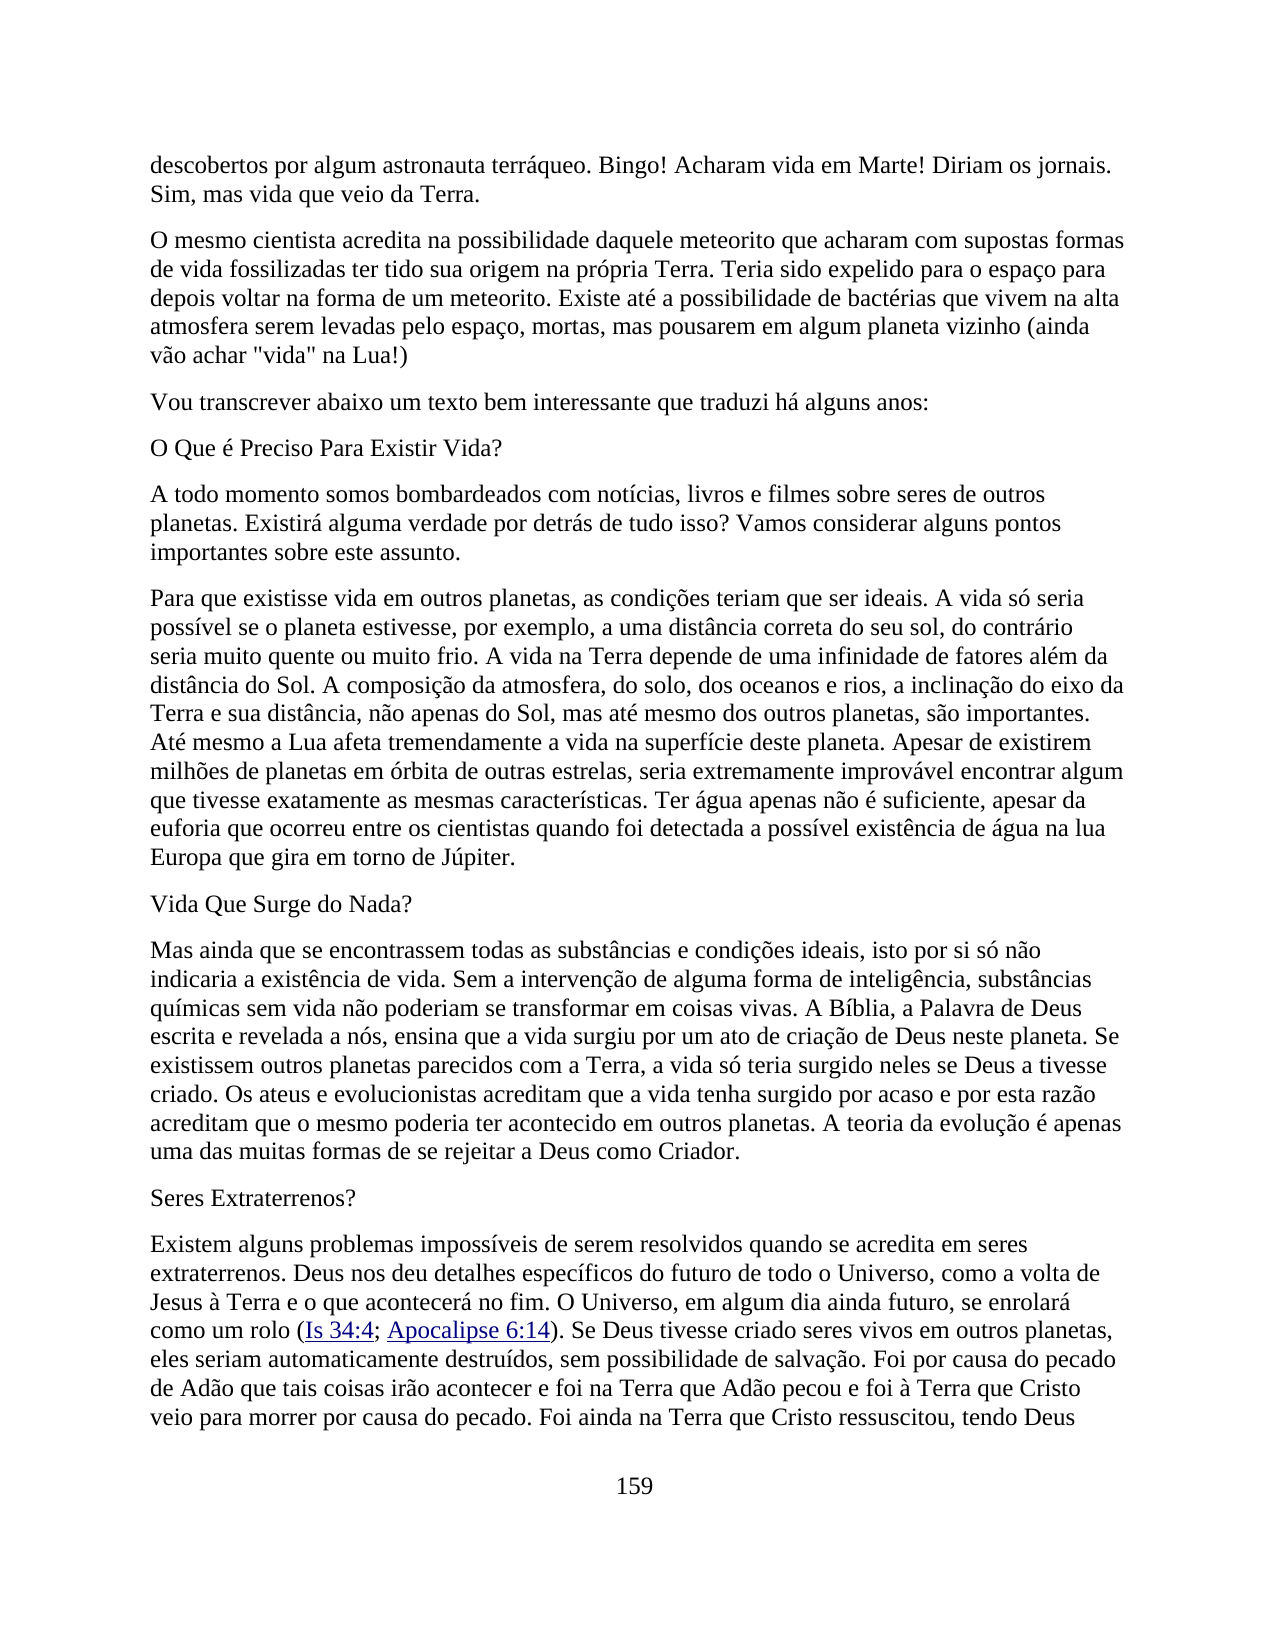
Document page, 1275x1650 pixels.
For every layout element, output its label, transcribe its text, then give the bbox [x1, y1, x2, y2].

text Existem alguns problemas impossíveis de serem resolvidos quando se acredita em seres extraterrenos. Deus nos deu detalhes específicos do futuro de todo o Universo, como a volta de Jesus à Terra e o que acontecerá no fim. O Universo, em algum dia ainda futuro, se enrolará como um rolo (Is 34:4; Apocalipse 6:14). Se Deus tivesse criado seres vivos em outros planetas, eles seriam automaticamente destruídos, sem possibilidade de salvação. Foi por causa do pecado de Adão que tais coisas irão acontecer e foi na Terra que Adão pecou e foi à Terra que Cristo veio para morrer por causa do pecado. Foi ainda na Terra que Cristo ressuscitou, tendo Deus [150, 1229, 1125, 1431]
text descobertos por algum astronauta terráqueo. Bingo! Acharam vida em Marte! Diriam os jornais. Sim, mas vida que veio da Terra. [150, 150, 1125, 207]
text Mas ainda que se encontrassem todas as substâncias e condições ideais, isto por si só não indicaria a existência de vida. Sem a intervenção de alguma forma de inteligência, substâncias químicas sem vida não poderiam se transformar em coisas vivas. A Bíblia, a Palavra de Deus escrita e revelada a nós, ensina que a vida surgiu por um ato de criação de Deus neste planeta. Se existissem outros planetas parecidos com a Terra, a vida só teria surgido neles se Deus a tivesse criado. Os ateus e evolucionistas acreditam que a vida tenha surgido por acaso e por esta razão acreditam que o mesmo poderia ter acontecido em outros planetas. A teoria da evolução é apenas uma das muitas formas de se rejeitar a Deus como Criador. [150, 935, 1125, 1165]
text Vou transcrever abaixo um texto bem interessante que traduzi há alguns anos: [150, 387, 1125, 415]
text Vida Que Surge do Nada? [150, 889, 1125, 917]
text O Que é Preciso Para Existir Vida? [150, 433, 1125, 462]
text A todo momento somos bombardeados com notícias, livros e filmes sobre seres de outros planetas. Existirá alguma verdade por detrás de tudo isso? Vamos considerar alguns pontos importantes sobre este assunto. [150, 479, 1125, 566]
text O mesmo cientista acredita na possibilidade daquele meteorito que acharam com supostas formas de vida fossilizadas ter tido sua origem na própria Terra. Teria sido expelido para o espaço para depois voltar na forma de um meteorito. Existe até a possibilidade de bactérias que vivem na alta atmosfera serem levadas pelo espaço, mortas, mas pousarem em algum planeta vizinho (ainda vão achar "vida" na Lua!) [150, 225, 1125, 369]
text Para que existisse vida em outros planetas, as condições teriam que ser ideais. A vida só seria possível se o planeta estivesse, por exemplo, a uma distância correta do seu sol, do contrário seria muito quente ou muito frio. A vida na Terra depende de uma infinidade de fatores além da distância do Sol. A composição da atmosfera, do solo, dos oceanos e rios, a inclinação do eixo da Terra e sua distância, não apenas do Sol, mas até mesmo dos outros planetas, são importantes. Até mesmo a Lua afeta tremendamente a vida na superfície deste planeta. Apesar de existirem milhões de planetas em órbita de outras estrelas, seria extremamente improvável encontrar algum que tivesse exatamente as mesmas características. Ter água apenas não é suficiente, apesar da euforia que ocorreu entre os cientistas quando foi detectada a possível existência de água na lua Europa que gira em torno de Júpiter. [150, 583, 1125, 871]
text Seres Extraterrenos? [150, 1183, 1125, 1212]
